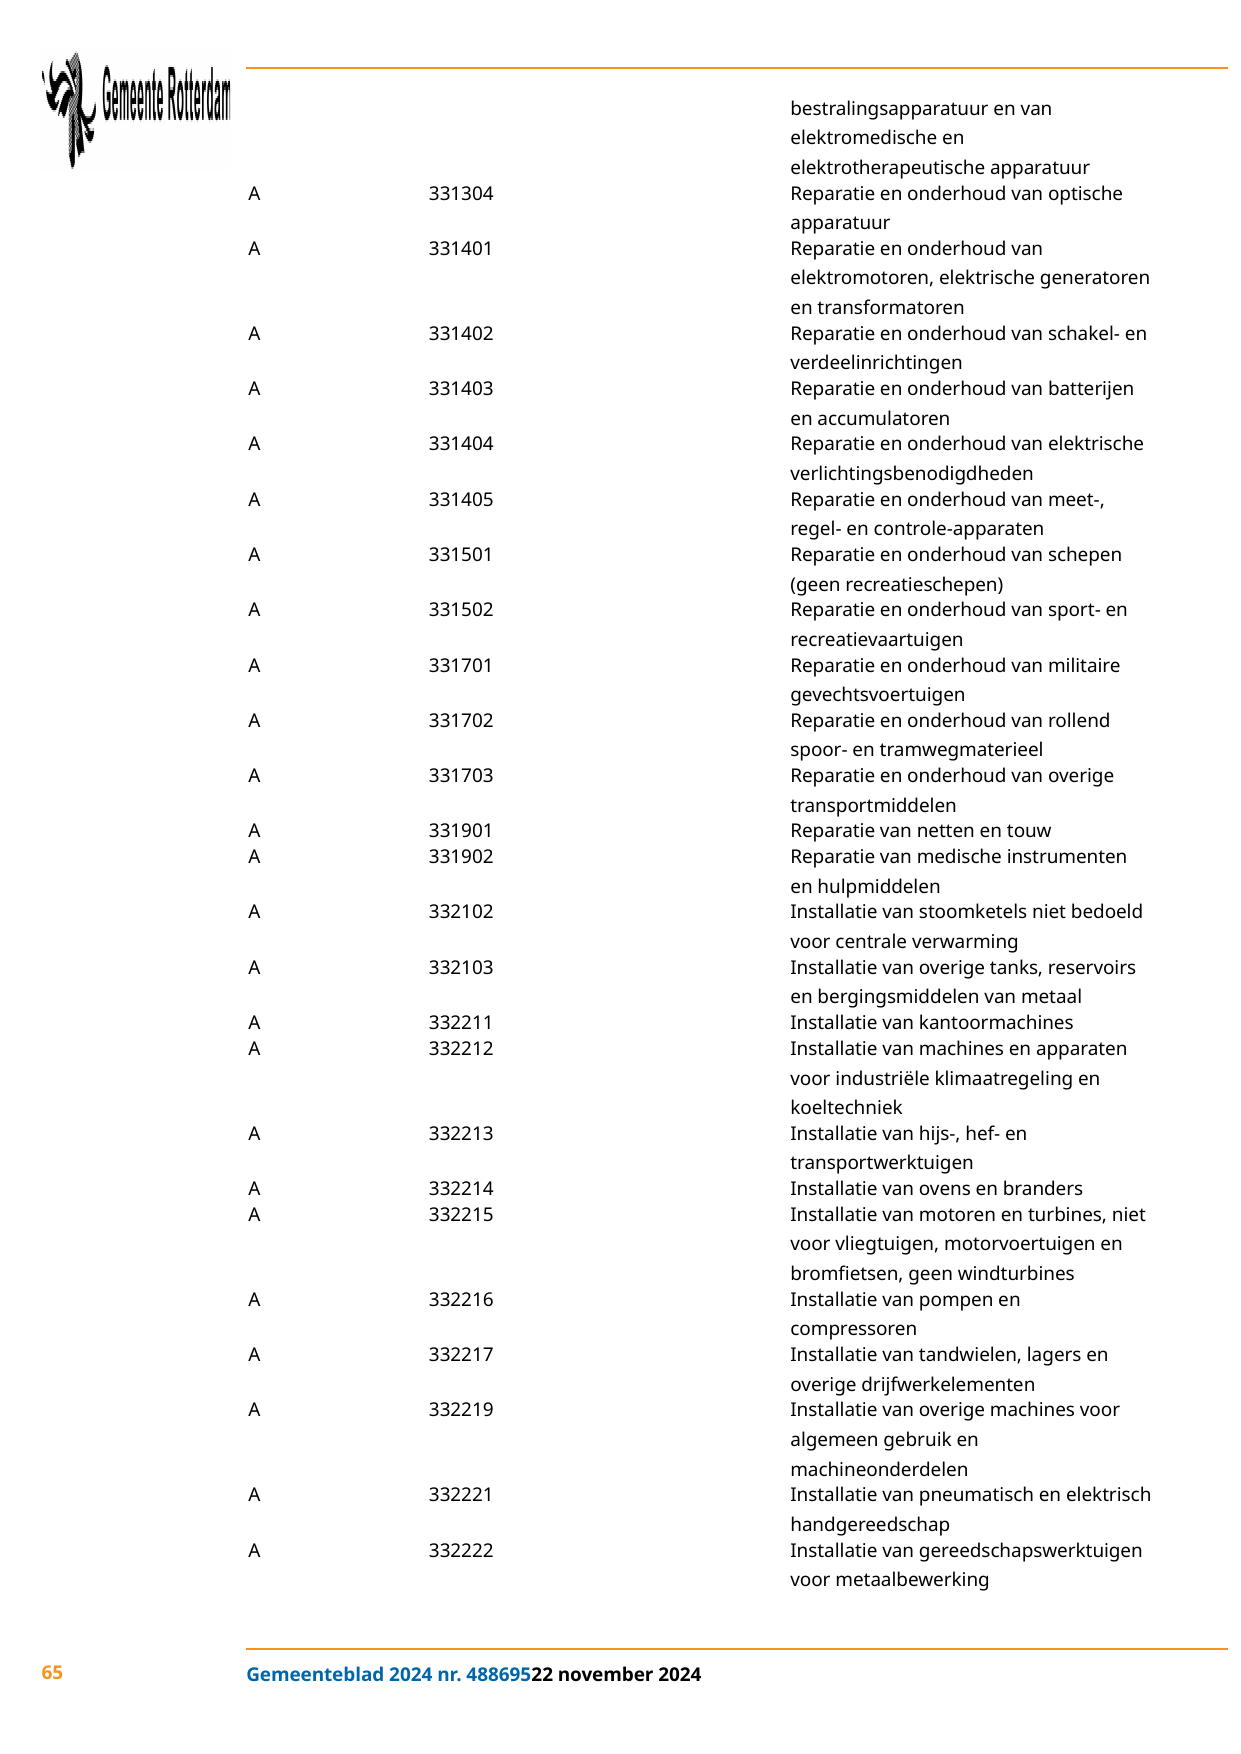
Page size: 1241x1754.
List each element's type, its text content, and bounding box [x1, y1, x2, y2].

table_cell A [248, 235, 429, 320]
table_cell 332222 [429, 1537, 790, 1592]
table_cell A [248, 1035, 429, 1120]
table_cell A [248, 954, 429, 1009]
table_cell A [248, 899, 429, 954]
table_cell 331405 [429, 486, 790, 541]
table_cell Installatie van ovens en branders [790, 1175, 1152, 1201]
table_cell A [248, 1341, 429, 1397]
table_cell A [248, 1537, 429, 1592]
table_cell 331403 [429, 375, 790, 431]
table_cell Reparatie en onderhoud van batterijen en accumulatoren [790, 375, 1152, 431]
table_cell Reparatie van netten en touw [790, 818, 1152, 843]
table_cell 332214 [429, 1175, 790, 1201]
table_cell Installatie van pompen en compressoren [790, 1286, 1152, 1341]
table_cell Installatie van overige tanks, reservoirs en bergingsmiddelen van metaal [790, 954, 1152, 1009]
table_cell [429, 95, 790, 180]
table_cell 332219 [429, 1397, 790, 1481]
table_cell A [248, 375, 429, 431]
table_cell 332213 [429, 1120, 790, 1175]
table_cell 331902 [429, 844, 790, 899]
table_cell A [248, 1481, 429, 1537]
table_cell A [248, 1175, 429, 1201]
table_cell 331702 [429, 707, 790, 762]
table_cell Installatie van gereedschapswerktuigen voor metaalbewerking [790, 1537, 1152, 1592]
table_cell Reparatie en onderhoud van schepen (geen recreatieschepen) [790, 541, 1152, 596]
table_cell 331404 [429, 431, 790, 486]
table_cell [248, 95, 429, 180]
table_cell A [248, 541, 429, 596]
table_cell A [248, 486, 429, 541]
table_cell A [248, 1009, 429, 1035]
table_cell 331901 [429, 818, 790, 843]
table_cell 331502 [429, 596, 790, 652]
picture [41, 47, 231, 172]
table_cell Installatie van tandwielen, lagers en overige drijfwerkelementen [790, 1341, 1152, 1397]
table_cell A [248, 431, 429, 486]
table_cell A [248, 763, 429, 818]
table_cell Reparatie en onderhoud van optische apparatuur [790, 180, 1152, 235]
table_cell A [248, 1286, 429, 1341]
table_cell Reparatie en onderhoud van meet-, regel- en controle-apparaten [790, 486, 1152, 541]
table_cell Reparatie en onderhoud van overige transportmiddelen [790, 763, 1152, 818]
table_cell Reparatie en onderhoud van schakel- en verdeelinrichtingen [790, 320, 1152, 375]
table_cell 332103 [429, 954, 790, 1009]
table_cell Installatie van machines en apparaten voor industriële klimaatregeling en koeltechniek [790, 1035, 1152, 1120]
table_cell A [248, 1397, 429, 1481]
table_cell A [248, 180, 429, 235]
table_cell Installatie van stoomketels niet bedoeld voor centrale verwarming [790, 899, 1152, 954]
table_cell Reparatie van medische instrumenten en hulpmiddelen [790, 844, 1152, 899]
table_cell 332212 [429, 1035, 790, 1120]
table_cell Installatie van hijs-, hef- en transportwerktuigen [790, 1120, 1152, 1175]
table_cell Installatie van kantoormachines [790, 1009, 1152, 1035]
table_cell Reparatie en onderhoud van rollend spoor- en tramwegmaterieel [790, 707, 1152, 762]
table_cell 332211 [429, 1009, 790, 1035]
table_cell 332217 [429, 1341, 790, 1397]
table_cell 332221 [429, 1481, 790, 1537]
table_cell Installatie van overige machines voor algemeen gebruik en machineonderdelen [790, 1397, 1152, 1481]
table_cell A [248, 1120, 429, 1175]
table_cell 331703 [429, 763, 790, 818]
table_cell 331402 [429, 320, 790, 375]
table_cell A [248, 844, 429, 899]
table_cell Installatie van pneumatisch en elektrisch handgereedschap [790, 1481, 1152, 1537]
table_cell A [248, 818, 429, 843]
table_cell 331501 [429, 541, 790, 596]
table_cell 331401 [429, 235, 790, 320]
table_cell 332216 [429, 1286, 790, 1341]
table_cell 332102 [429, 899, 790, 954]
table_cell Reparatie en onderhoud van elektrische verlichtingsbenodigdheden [790, 431, 1152, 486]
table_cell A [248, 707, 429, 762]
table_cell Reparatie en onderhoud van militaire gevechtsvoertuigen [790, 652, 1152, 707]
table_cell A [248, 652, 429, 707]
table_cell Reparatie en onderhoud van elektromotoren, elektrische generatoren en transformatoren [790, 235, 1152, 320]
table_cell A [248, 320, 429, 375]
table_cell A [248, 1201, 429, 1286]
table_cell 331304 [429, 180, 790, 235]
table_cell 332215 [429, 1201, 790, 1286]
table_cell 331701 [429, 652, 790, 707]
table_cell A [248, 596, 429, 652]
table_cell bestralingsapparatuur en van elektromedische en elektrotherapeutische apparatuur [790, 95, 1152, 180]
table_cell Reparatie en onderhoud van sport- en recreatievaartuigen [790, 596, 1152, 652]
table_cell Installatie van motoren en turbines, niet voor vliegtuigen, motorvoertuigen en bromfietsen, geen windturbines [790, 1201, 1152, 1286]
